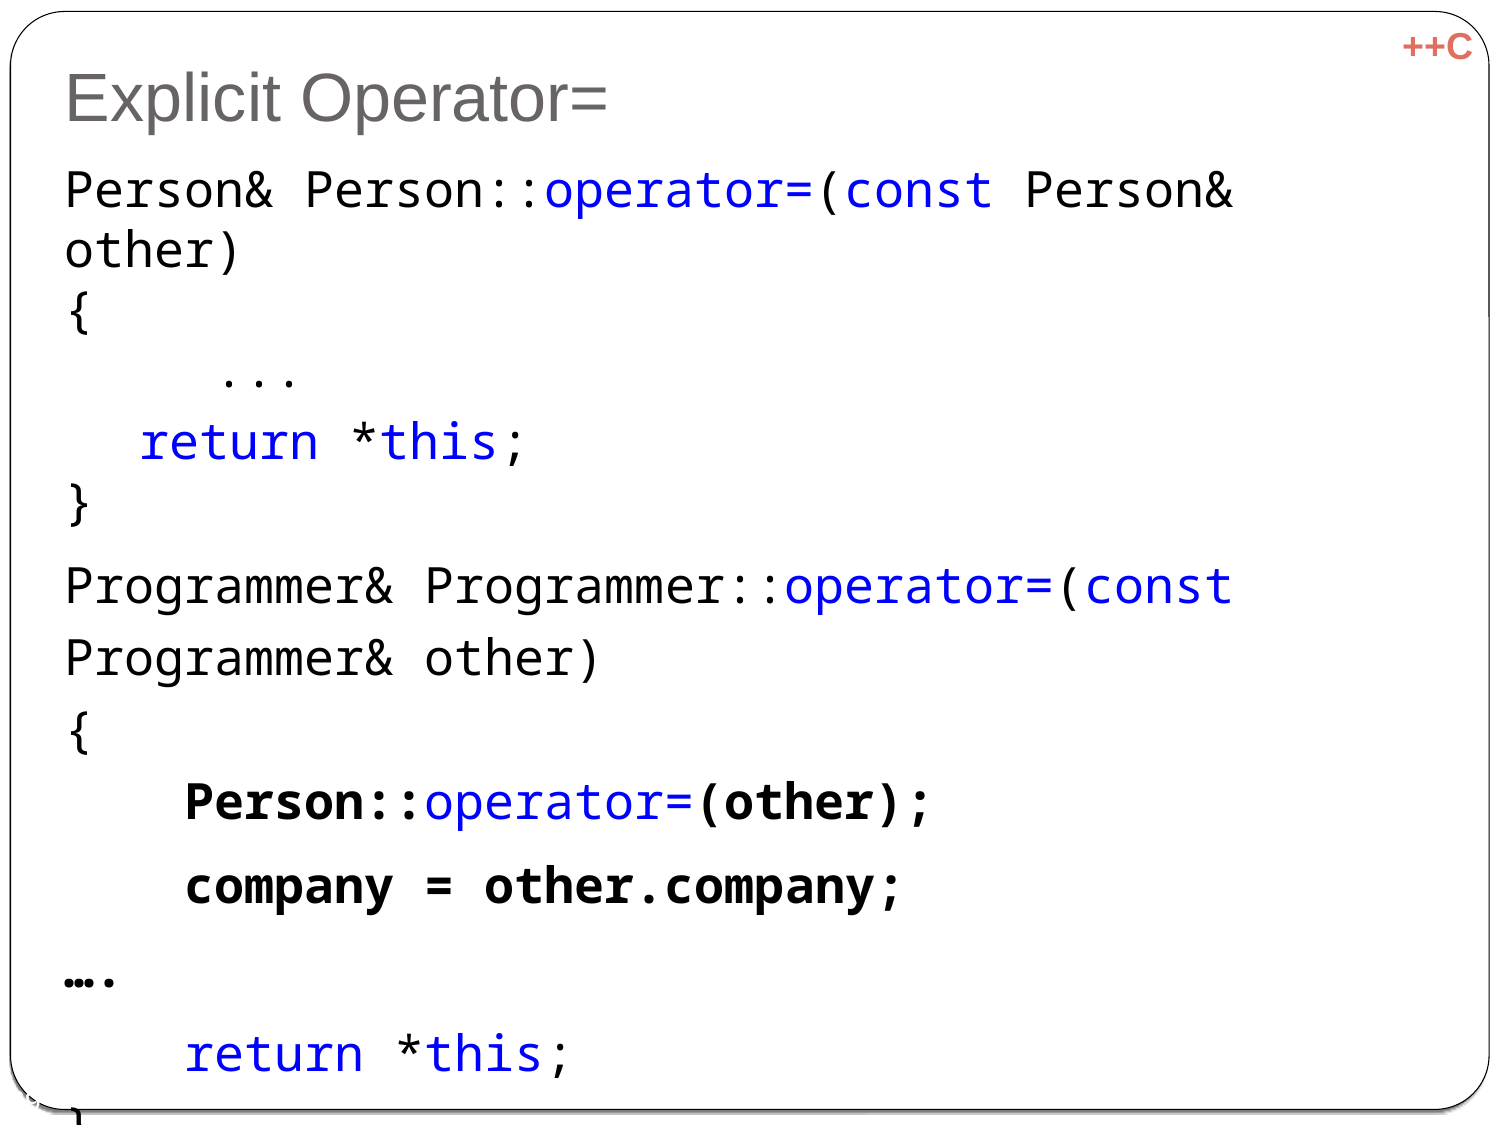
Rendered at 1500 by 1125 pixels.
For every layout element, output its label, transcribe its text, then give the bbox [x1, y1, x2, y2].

title Explicit Operator= [50, 45, 1450, 149]
slide_number [0, 1074, 50, 1125]
list Person& Person::operator=(const Person& other) { ... return *this; } Programmer& Programmer::operator=(const Programmer& other) { Person::operator=(other); company = other.company; …. return *this; } [50, 149, 1450, 1088]
